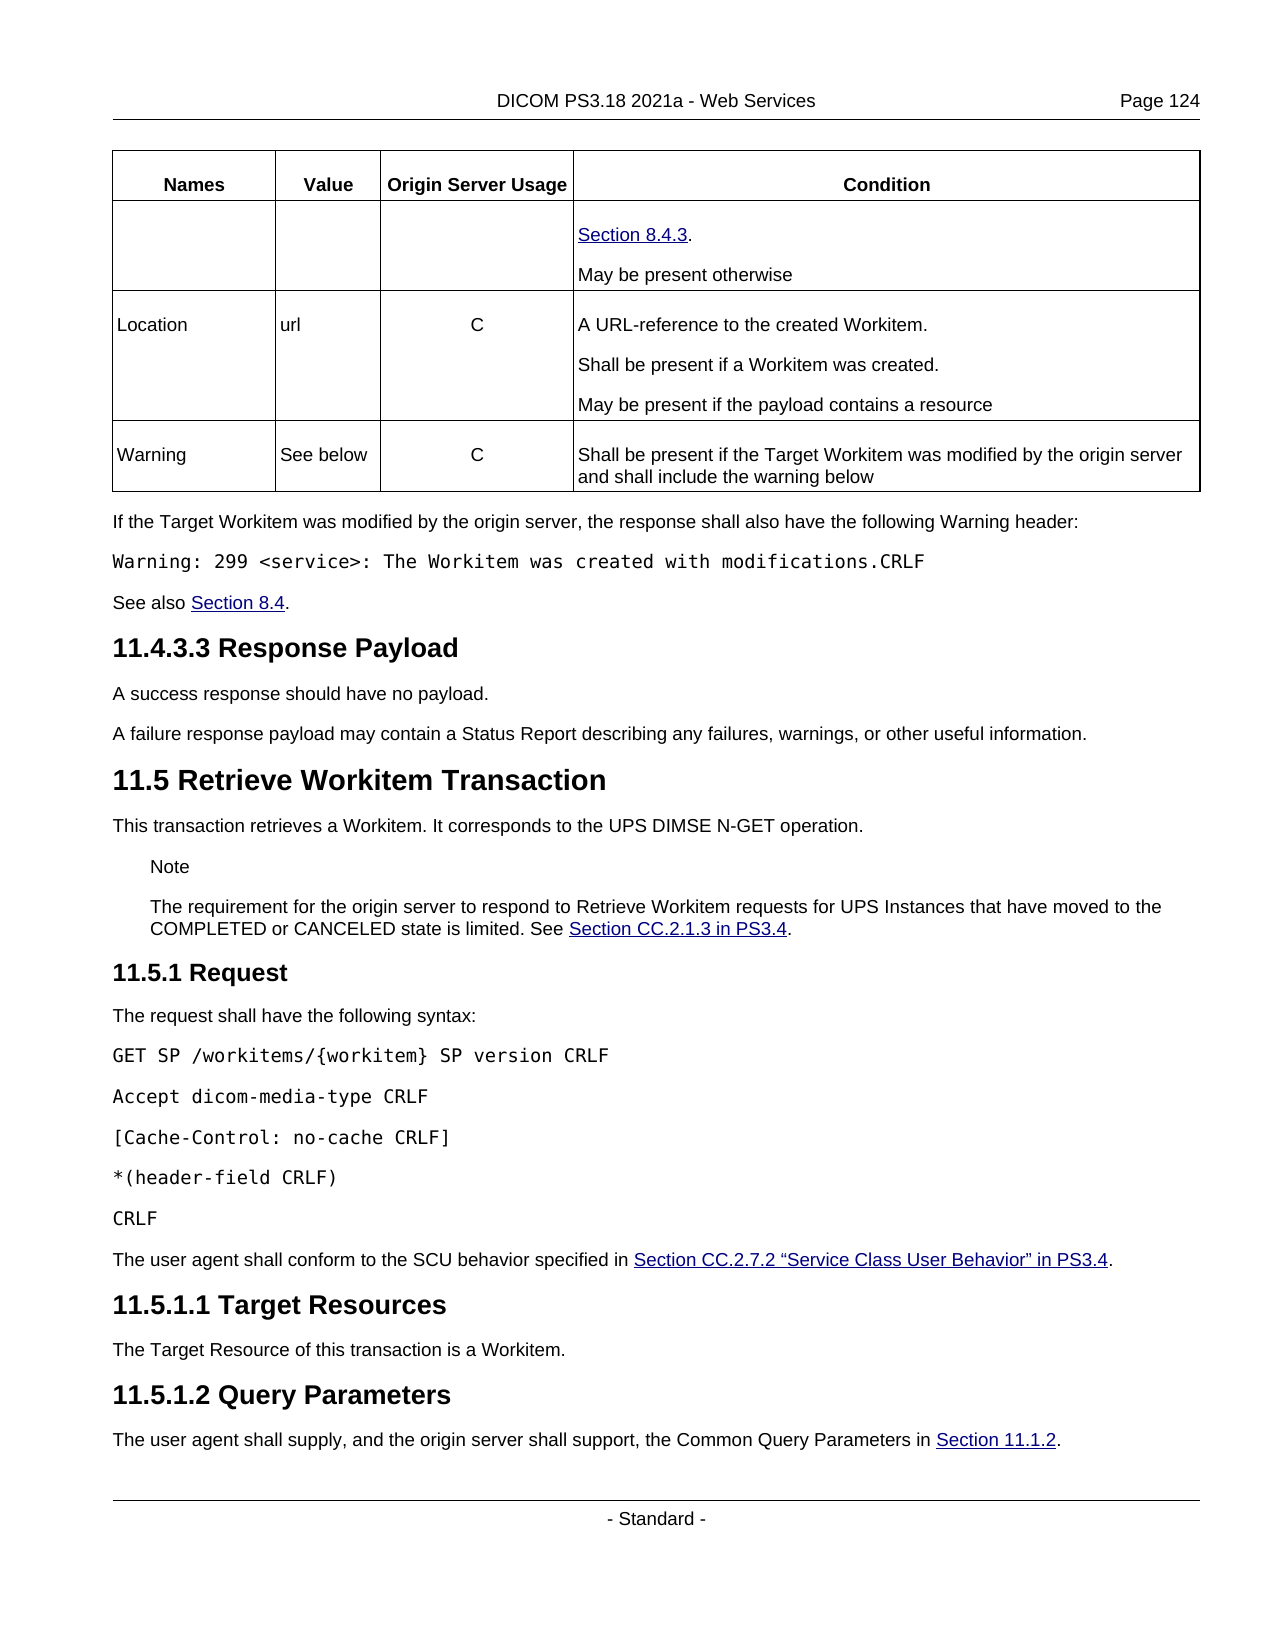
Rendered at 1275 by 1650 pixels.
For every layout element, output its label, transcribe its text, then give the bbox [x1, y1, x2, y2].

text 11.4.3.3 Response Payload [112, 632, 1200, 663]
table_cell A URL-reference to the created Workitem. Shall be present if a Workitem was created. May be present if the payload contains a resource [574, 291, 1199, 420]
table_cell Warning [113, 421, 275, 491]
text A success response should have no payload. [112, 682, 1200, 704]
text 11.5.1.1 Target Resources [112, 1289, 1200, 1320]
text The Target Resource of this transaction is a Workitem. [112, 1339, 1200, 1361]
text CRLF [112, 1208, 1200, 1230]
table_cell [113, 201, 275, 290]
text 11.5.1.2 Query Parameters [112, 1379, 1200, 1411]
table_cell url [276, 291, 380, 420]
table_cell C [381, 421, 573, 491]
table_header Value [276, 151, 380, 200]
text Accept dicom-media-type CRLF [112, 1086, 1200, 1108]
text A failure response payload may contain a Status Report describing any failures, warnings, or other useful information. [112, 723, 1200, 744]
text *(header-field CRLF) [112, 1167, 1200, 1189]
text If the Target Workitem was modified by the origin server, the response shall also have the following Warning header: [112, 511, 1200, 533]
table_cell [381, 201, 573, 290]
text Warning: 299 <service>: The Workitem was created with modifications.CRLF [112, 551, 1200, 573]
table_cell Shall be present if the Target Workitem was modified by the origin server and shall include the warning below [574, 421, 1199, 491]
table_cell Section 8.4.3. May be present otherwise [574, 201, 1199, 290]
table_cell C [381, 291, 573, 420]
text The request shall have the following syntax: [112, 1005, 1200, 1027]
table_header Names [113, 151, 275, 200]
text [Cache-Control: no-cache CRLF] [112, 1127, 1200, 1149]
table_cell [276, 201, 380, 290]
table_cell See below [276, 421, 380, 491]
text The requirement for the origin server to respond to Retrieve Workitem requests for UPS Instances that have moved to the COMPLETED or CANCELED state is limited. See Section CC.2.1.3 in PS3.4. [150, 896, 1162, 939]
table_header Condition [574, 151, 1199, 200]
text This transaction retrieves a Workitem. It corresponds to the UPS DIMSE N-GET operation. [112, 815, 1200, 837]
text The user agent shall supply, and the origin server shall support, the Common Query Parameters in Section 11.1.2. [112, 1429, 1200, 1451]
text Note [150, 856, 1162, 877]
text 11.5 Retrieve Workitem Transaction [112, 763, 1200, 796]
text See also Section 8.4. [112, 592, 1200, 613]
table_cell Location [113, 291, 275, 420]
text 11.5.1 Request [112, 958, 1200, 986]
table_header Origin Server Usage [381, 151, 573, 200]
text GET SP /workitems/{workitem} SP version CRLF [112, 1046, 1200, 1067]
text The user agent shall conform to the SCU behavior specified in Section CC.2.7.2 “Service Class User Behavior” in PS3.4. [112, 1249, 1200, 1270]
